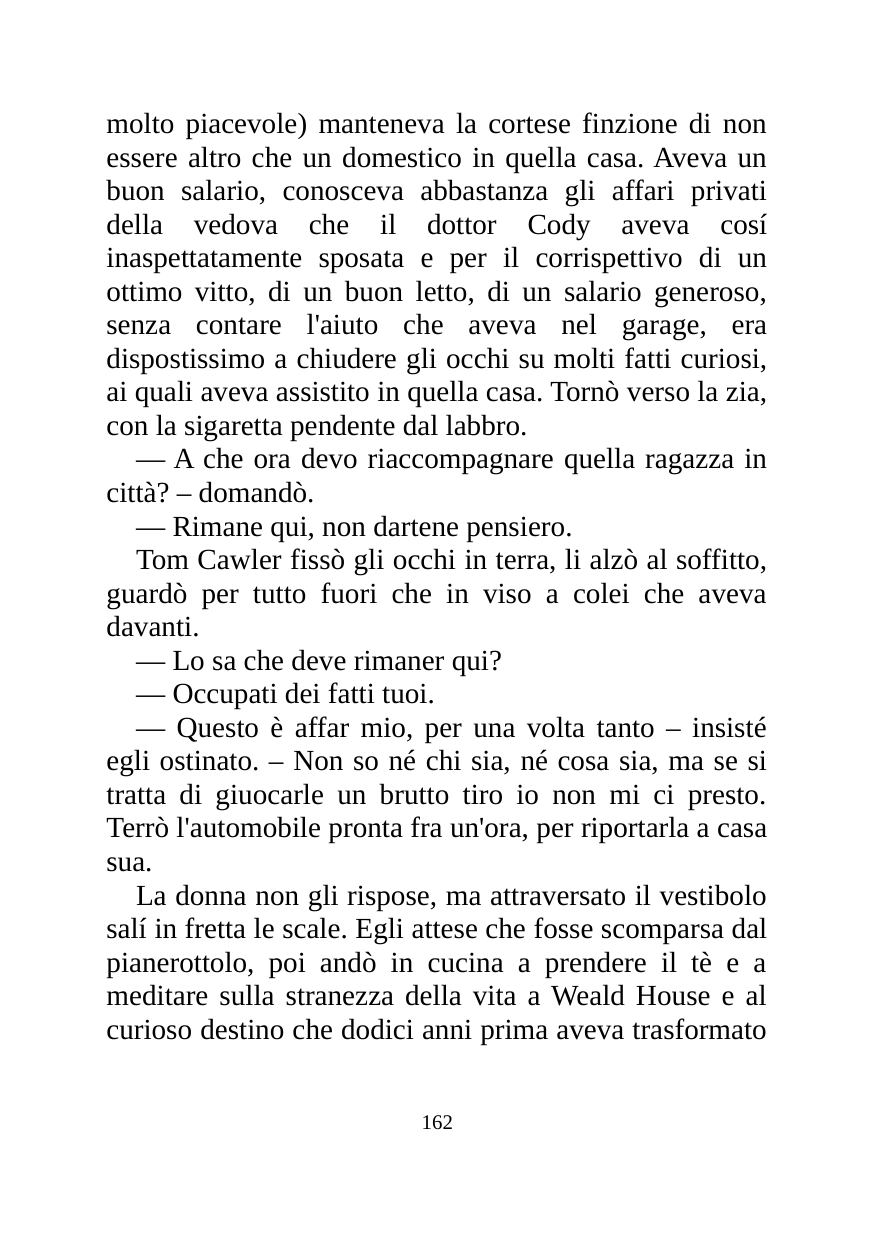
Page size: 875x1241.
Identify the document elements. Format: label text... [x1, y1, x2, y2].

text Tom Cawler fissò gli occhi in terra, li alzò al soffitto, guardò per tutto fuori che in viso a colei che aveva davanti. [106, 542, 768, 643]
text — Rimane qui, non dartene pensiero. [106, 509, 768, 542]
text molto piacevole) manteneva la cortese finzione di non essere altro che un domestico in quella casa. Aveva un buon salario, conosceva abbastanza gli affari privati della vedova che il dottor Cody aveva cosí inaspettatamente sposata e per il corrispettivo di un ottimo vitto, di un buon letto, di un salario generoso, senza contare l'aiuto che aveva nel garage, era dispostissimo a chiudere gli occhi su molti fatti curiosi, ai quali aveva assistito in quella casa. Tornò verso la zia, con la sigaretta pendente dal labbro. [106, 106, 768, 442]
text — Occupati dei fatti tuoi. [106, 676, 768, 710]
text — Questo è affar mio, per una volta tanto – insisté egli ostinato. – Non so né chi sia, né cosa sia, ma se si tratta di giuocarle un brutto tiro io non mi ci presto. Terrò l'automobile pronta fra un'ora, per riportarla a casa sua. [106, 710, 768, 878]
text La donna non gli rispose, ma attraversato il vestibolo salí in fretta le scale. Egli attese che fosse scomparsa dal pianerottolo, poi andò in cucina a prendere il tè e a meditare sulla stranezza della vita a Weald House e al curioso destino che dodici anni prima aveva trasformato [106, 878, 768, 1045]
text — Lo sa che deve rimaner qui? [106, 643, 768, 676]
text — A che ora devo riaccompagnare quella ragazza in città? – domandò. [106, 442, 768, 509]
